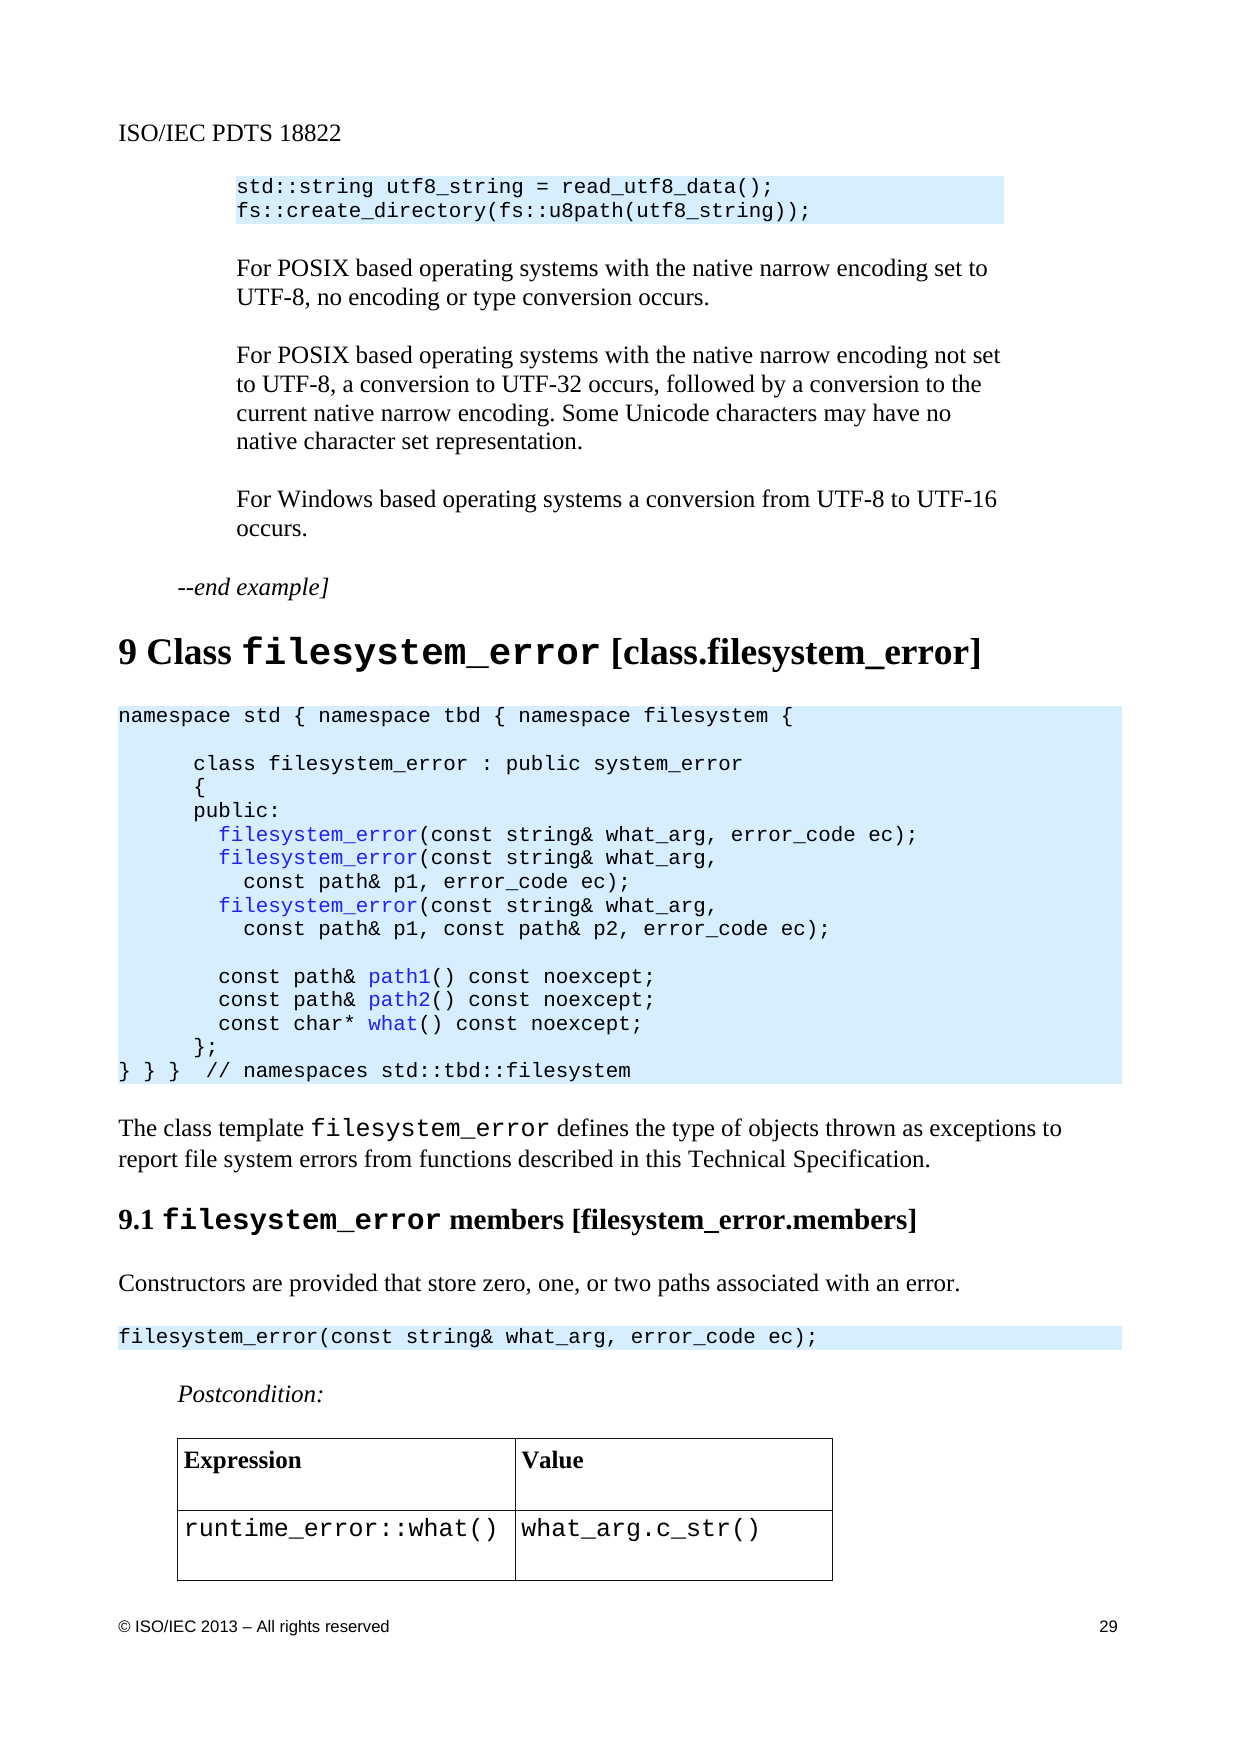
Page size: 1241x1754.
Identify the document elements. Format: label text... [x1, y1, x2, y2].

table_cell runtime_error::what() [178, 1511, 515, 1580]
text The class template filesystem_error defines the type of objects thrown as exceptions to report file system errors from functions described in this Technical Specification. [118, 1113, 1122, 1173]
text fs::create_directory(fs::u8path(utf8_string)); [236, 200, 1004, 224]
text filesystem_error(const string& what_arg, error_code ec); [118, 824, 1122, 847]
text std::string utf8_string = read_utf8_data(); [236, 176, 1004, 200]
text { [118, 776, 1122, 800]
text const path& path1() const noexcept; [118, 966, 1122, 989]
subtitle 9 Class filesystem_error [class.filesystem_error] [118, 630, 1122, 676]
text filesystem_error(const string& what_arg, [118, 895, 1122, 918]
text const path& p1, const path& p2, error_code ec); [118, 918, 1122, 942]
text For Windows based operating systems a conversion from UTF-8 to UTF-16 occurs. [236, 484, 1004, 542]
table_header Expression [178, 1439, 515, 1509]
text const path& p1, error_code ec); [118, 871, 1122, 895]
table_cell what_arg.c_str() [516, 1511, 832, 1580]
text For POSIX based operating systems with the native narrow encoding not set to UTF-8, a conversion to UTF-32 occurs, followed by a conversion to the current native narrow encoding. Some Unicode characters may have no native character set representation. [236, 340, 1004, 455]
text public: [118, 800, 1122, 824]
table_header Value [516, 1439, 832, 1509]
text For POSIX based operating systems with the native narrow encoding set to UTF-8, no encoding or type conversion occurs. [236, 253, 1004, 311]
text Constructors are provided that store zero, one, or two paths associated with an error. [118, 1268, 1122, 1297]
text }; [118, 1037, 1122, 1060]
text const char* what() const noexcept; [118, 1013, 1122, 1037]
text filesystem_error(const string& what_arg, error_code ec); [118, 1326, 1122, 1350]
text filesystem_error(const string& what_arg, [118, 847, 1122, 871]
text class filesystem_error : public system_error [118, 753, 1122, 776]
text Postcondition: [177, 1379, 1063, 1408]
text namespace std { namespace tbd { namespace filesystem { [118, 706, 1122, 729]
text } } } // namespaces std::tbd::filesystem [118, 1060, 1122, 1084]
text const path& path2() const noexcept; [118, 989, 1122, 1013]
text --end example] [177, 572, 1063, 600]
subtitle 9.1 filesystem_error members [filesystem_error.members] [118, 1202, 1122, 1238]
